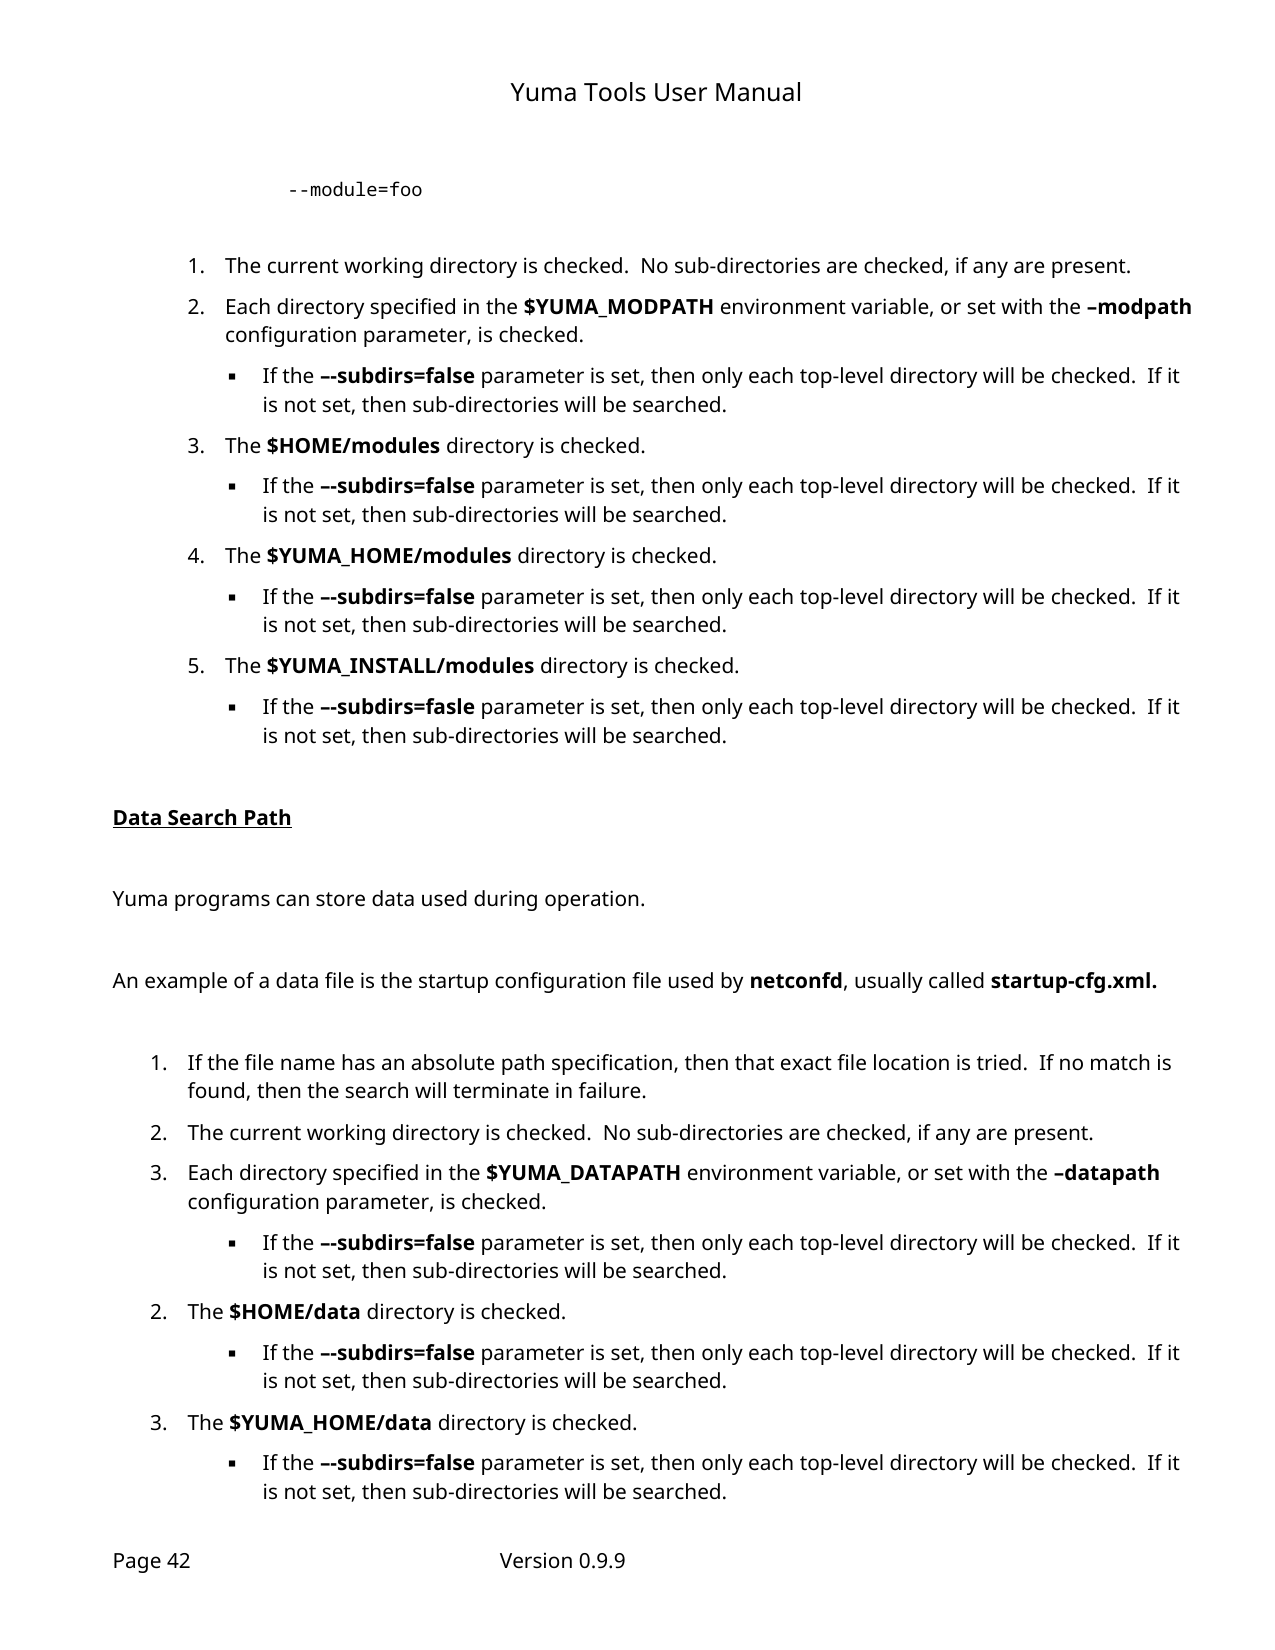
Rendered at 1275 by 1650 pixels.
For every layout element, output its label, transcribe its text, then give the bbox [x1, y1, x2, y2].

list If the –-subdirs=false parameter is set, then only each top-level directory will be checked. If it is not set, then sub-directories will be searched. [225, 472, 1200, 528]
list If the –-subdirs=false parameter is set, then only each top-level directory will be checked. If it is not set, then sub-directories will be searched. [225, 582, 1200, 639]
list The $YUMA_HOME/data directory is checked. [150, 1408, 1200, 1436]
list The current working directory is checked. No sub-directories are checked, if any are present. [187, 251, 1200, 279]
list The $HOME/data directory is checked. [150, 1297, 1200, 1326]
list If the –-subdirs=false parameter is set, then only each top-level directory will be checked. If it is not set, then sub-directories will be searched. [225, 1228, 1200, 1285]
list The $YUMA_HOME/modules directory is checked. [187, 541, 1200, 569]
list The $HOME/modules directory is checked. [187, 431, 1200, 459]
list Each directory specified in the $YUMA_MODPATH environment variable, or set with the –modpath configuration parameter, is checked. [187, 292, 1200, 349]
list If the –-subdirs=false parameter is set, then only each top-level directory will be checked. If it is not set, then sub-directories will be searched. [225, 361, 1200, 418]
list The $YUMA_INSTALL/modules directory is checked. [187, 651, 1200, 680]
list If the file name has an absolute path specification, then that exact file location is tried. If no match is found, then the search will terminate in failure. [150, 1048, 1200, 1105]
list Each directory specified in the $YUMA_DATAPATH environment variable, or set with the –datapath configuration parameter, is checked. [150, 1158, 1200, 1215]
list If the –-subdirs=fasle parameter is set, then only each top-level directory will be checked. If it is not set, then sub-directories will be searched. [225, 692, 1200, 749]
text Yuma programs can store data used during operation. [112, 884, 1200, 913]
text An example of a data file is the startup configuration file used by netconfd, usually called startup-cfg.xml. [112, 966, 1200, 995]
text --module=foo [139, 176, 1200, 202]
text Data Search Path [112, 803, 1200, 831]
list If the –-subdirs=false parameter is set, then only each top-level directory will be checked. If it is not set, then sub-directories will be searched. [225, 1338, 1200, 1395]
list If the –-subdirs=false parameter is set, then only each top-level directory will be checked. If it is not set, then sub-directories will be searched. [225, 1448, 1200, 1505]
list The current working directory is checked. No sub-directories are checked, if any are present. [150, 1118, 1200, 1146]
